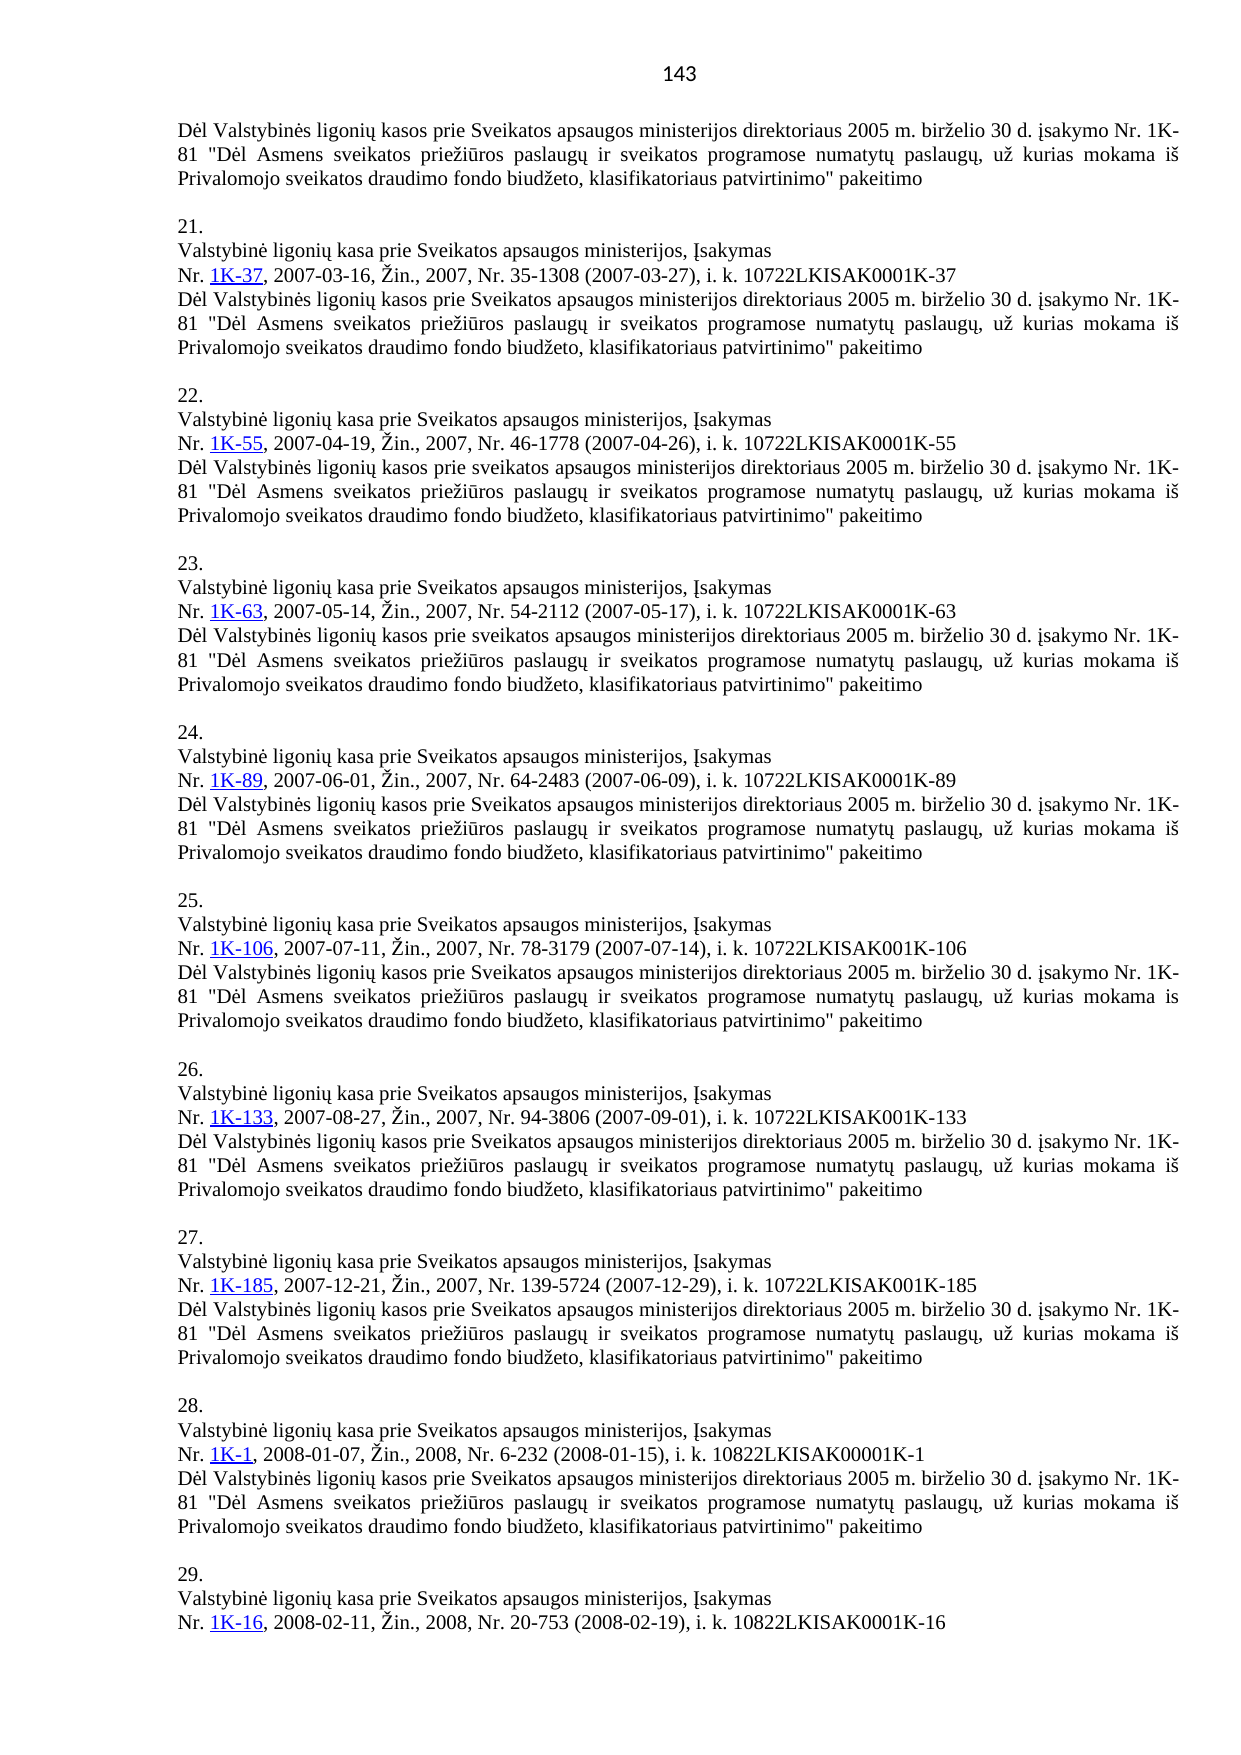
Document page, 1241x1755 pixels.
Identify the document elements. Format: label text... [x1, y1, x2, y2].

text Valstybinė ligonių kasa prie Sveikatos apsaugos ministerijos, Įsakymas [177, 1249, 1181, 1273]
text 21. [177, 214, 1181, 238]
text 22. [177, 383, 1181, 407]
text 28. [177, 1393, 1181, 1417]
text Valstybinė ligonių kasa prie Sveikatos apsaugos ministerijos, Įsakymas [177, 1081, 1181, 1105]
text Nr. 1K-1, 2008-01-07, Žin., 2008, Nr. 6-232 (2008-01-15), i. k. 10822LKISAK00001K-1 [177, 1442, 1181, 1466]
text Valstybinė ligonių kasa prie Sveikatos apsaugos ministerijos, Įsakymas [177, 912, 1181, 936]
text Nr. 1K-89, 2007-06-01, Žin., 2007, Nr. 64-2483 (2007-06-09), i. k. 10722LKISAK0001K-89 [177, 768, 1181, 792]
text Valstybinė ligonių kasa prie Sveikatos apsaugos ministerijos, Įsakymas [177, 1417, 1181, 1442]
text Valstybinė ligonių kasa prie Sveikatos apsaugos ministerijos, Įsakymas [177, 575, 1181, 599]
text Dėl Valstybinės ligonių kasos prie Sveikatos apsaugos ministerijos direktoriaus 2005 m. birželio 30 d. įsakymo Nr. 1K-81 "Dėl Asmens sveikatos priežiūros paslaugų ir sveikatos programose numatytų paslaugų, už kurias mokama iš Privalomojo sveikatos draudimo fondo biudžeto, klasifikatoriaus patvirtinimo" pakeitimo [177, 118, 1181, 190]
text 27. [177, 1225, 1181, 1249]
text Nr. 1K-37, 2007-03-16, Žin., 2007, Nr. 35-1308 (2007-03-27), i. k. 10722LKISAK0001K-37 [177, 262, 1181, 287]
text Valstybinė ligonių kasa prie Sveikatos apsaugos ministerijos, Įsakymas [177, 744, 1181, 768]
text Nr. 1K-106, 2007-07-11, Žin., 2007, Nr. 78-3179 (2007-07-14), i. k. 10722LKISAK001K-106 [177, 936, 1181, 960]
text 29. [177, 1562, 1181, 1586]
text Dėl Valstybinės ligonių kasos prie sveikatos apsaugos ministerijos direktoriaus 2005 m. birželio 30 d. įsakymo Nr. 1K-81 "Dėl Asmens sveikatos priežiūros paslaugų ir sveikatos programose numatytų paslaugų, už kurias mokama iš Privalomojo sveikatos draudimo fondo biudžeto, klasifikatoriaus patvirtinimo" pakeitimo [177, 623, 1181, 696]
text Valstybinė ligonių kasa prie Sveikatos apsaugos ministerijos, Įsakymas [177, 407, 1181, 431]
text Dėl Valstybinės ligonių kasos prie Sveikatos apsaugos ministerijos direktoriaus 2005 m. birželio 30 d. įsakymo Nr. 1K-81 "Dėl Asmens sveikatos priežiūros paslaugų ir sveikatos programose numatytų paslaugų, už kurias mokama iš Privalomojo sveikatos draudimo fondo biudžeto, klasifikatoriaus patvirtinimo" pakeitimo [177, 287, 1181, 359]
text 26. [177, 1057, 1181, 1081]
text Nr. 1K-16, 2008-02-11, Žin., 2008, Nr. 20-753 (2008-02-19), i. k. 10822LKISAK0001K-16 [177, 1610, 1181, 1634]
text Valstybinė ligonių kasa prie Sveikatos apsaugos ministerijos, Įsakymas [177, 238, 1181, 262]
text Dėl Valstybinės ligonių kasos prie Sveikatos apsaugos ministerijos direktoriaus 2005 m. birželio 30 d. įsakymo Nr. 1K-81 "Dėl Asmens sveikatos priežiūros paslaugų ir sveikatos programose numatytų paslaugų, už kurias mokama iš Privalomojo sveikatos draudimo fondo biudžeto, klasifikatoriaus patvirtinimo" pakeitimo [177, 1129, 1181, 1201]
text Dėl Valstybinės ligonių kasos prie Sveikatos apsaugos ministerijos direktoriaus 2005 m. birželio 30 d. įsakymo Nr. 1K-81 "Dėl Asmens sveikatos priežiūros paslaugų ir sveikatos programose numatytų paslaugų, už kurias mokama iš Privalomojo sveikatos draudimo fondo biudžeto, klasifikatoriaus patvirtinimo" pakeitimo [177, 792, 1181, 864]
text 24. [177, 720, 1181, 744]
text 23. [177, 551, 1181, 575]
text Dėl Valstybinės ligonių kasos prie Sveikatos apsaugos ministerijos direktoriaus 2005 m. birželio 30 d. įsakymo Nr. 1K-81 "Dėl Asmens sveikatos priežiūros paslaugų ir sveikatos programose numatytų paslaugų, už kurias mokama is Privalomojo sveikatos draudimo fondo biudžeto, klasifikatoriaus patvirtinimo" pakeitimo [177, 960, 1181, 1032]
text Dėl Valstybinės ligonių kasos prie Sveikatos apsaugos ministerijos direktoriaus 2005 m. birželio 30 d. įsakymo Nr. 1K-81 "Dėl Asmens sveikatos priežiūros paslaugų ir sveikatos programose numatytų paslaugų, už kurias mokama iš Privalomojo sveikatos draudimo fondo biudžeto, klasifikatoriaus patvirtinimo" pakeitimo [177, 1297, 1181, 1369]
text 25. [177, 888, 1181, 912]
text Nr. 1K-63, 2007-05-14, Žin., 2007, Nr. 54-2112 (2007-05-17), i. k. 10722LKISAK0001K-63 [177, 599, 1181, 623]
text Valstybinė ligonių kasa prie Sveikatos apsaugos ministerijos, Įsakymas [177, 1586, 1181, 1610]
text Nr. 1K-133, 2007-08-27, Žin., 2007, Nr. 94-3806 (2007-09-01), i. k. 10722LKISAK001K-133 [177, 1105, 1181, 1129]
text Dėl Valstybinės ligonių kasos prie Sveikatos apsaugos ministerijos direktoriaus 2005 m. birželio 30 d. įsakymo Nr. 1K-81 "Dėl Asmens sveikatos priežiūros paslaugų ir sveikatos programose numatytų paslaugų, už kurias mokama iš Privalomojo sveikatos draudimo fondo biudžeto, klasifikatoriaus patvirtinimo" pakeitimo [177, 1466, 1181, 1538]
text Dėl Valstybinės ligonių kasos prie sveikatos apsaugos ministerijos direktoriaus 2005 m. birželio 30 d. įsakymo Nr. 1K-81 "Dėl Asmens sveikatos priežiūros paslaugų ir sveikatos programose numatytų paslaugų, už kurias mokama iš Privalomojo sveikatos draudimo fondo biudžeto, klasifikatoriaus patvirtinimo" pakeitimo [177, 455, 1181, 527]
text Nr. 1K-185, 2007-12-21, Žin., 2007, Nr. 139-5724 (2007-12-29), i. k. 10722LKISAK001K-185 [177, 1273, 1181, 1297]
text Nr. 1K-55, 2007-04-19, Žin., 2007, Nr. 46-1778 (2007-04-26), i. k. 10722LKISAK0001K-55 [177, 431, 1181, 455]
